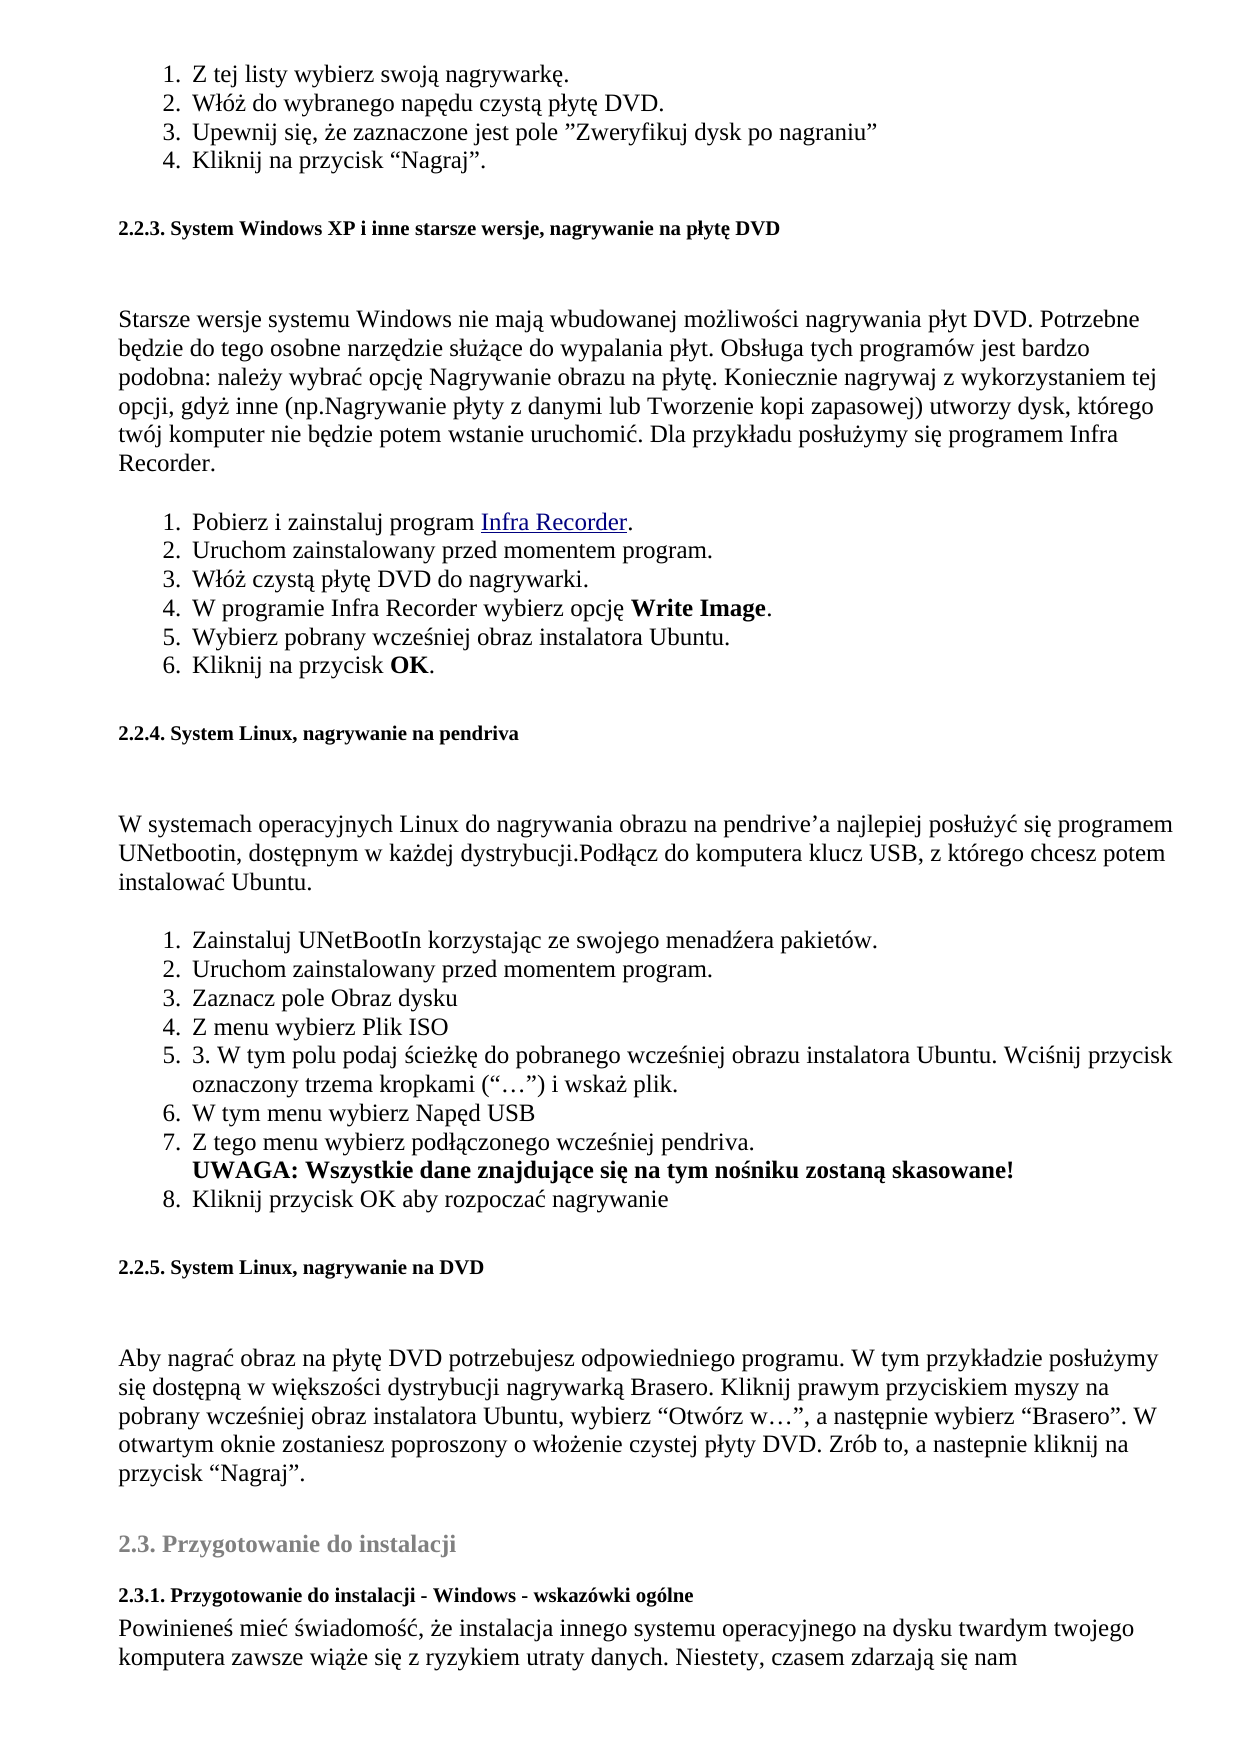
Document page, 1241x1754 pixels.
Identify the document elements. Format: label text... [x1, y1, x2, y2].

list Pobierz i zainstaluj program Infra Recorder. [162, 507, 1181, 535]
subtitle 2.2.5. System Linux, nagrywanie na DVD [118, 1255, 1181, 1279]
text Aby nagrać obraz na płytę DVD potrzebujesz odpowiedniego programu. W tym przykładzie posłużymy się dostępną w większości dystrybucji nagrywarką Brasero. Kliknij prawym przyciskiem myszy na pobrany wcześniej obraz instalatora Ubuntu, wybierz “Otwórz w…”, a następnie wybierz “Brasero”. W otwartym oknie zostaniesz poproszony o włożenie czystej płyty DVD. Zrób to, a nastepnie kliknij na przycisk “Nagraj”. [118, 1343, 1181, 1487]
subtitle 2.2.4. System Linux, nagrywanie na pendriva [118, 721, 1181, 745]
list Kliknij na przycisk “Nagraj”. [162, 145, 1181, 174]
list Uruchom zainstalowany przed momentem program. [162, 954, 1181, 983]
subtitle 2.3. Przygotowanie do instalacji [118, 1529, 1181, 1558]
text Powinieneś mieć świadomość, że instalacja innego systemu operacyjnego na dysku twardym twojego komputera zawsze wiąże się z ryzykiem utraty danych. Niestety, czasem zdarzają się nam [118, 1613, 1181, 1671]
list W tym menu wybierz Napęd USB [162, 1098, 1181, 1127]
text Starsze wersje systemu Windows nie mają wbudowanej możliwości nagrywania płyt DVD. Potrzebne będzie do tego osobne narzędzie służące do wypalania płyt. Obsługa tych programów jest bardzo podobna: należy wybrać opcję Nagrywanie obrazu na płytę. Koniecznie nagrywaj z wykorzystaniem tej opcji, gdyż inne (np.Nagrywanie płyty z danymi lub Tworzenie kopi zapasowej) utworzy dysk, którego twój komputer nie będzie potem wstanie uruchomić. Dla przykładu posłużymy się programem Infra Recorder. [118, 304, 1181, 477]
list 3. W tym polu podaj ścieżkę do pobranego wcześniej obrazu instalatora Ubuntu. Wciśnij przycisk oznaczony trzema kropkami (“…”) i wskaż plik. [162, 1040, 1181, 1098]
subtitle 2.3.1. Przygotowanie do instalacji - Windows - wskazówki ogólne [118, 1583, 1181, 1607]
list Zainstaluj UNetBootIn korzystając ze swojego menadźera pakietów. [162, 925, 1181, 954]
list Wybierz pobrany wcześniej obraz instalatora Ubuntu. [162, 622, 1181, 650]
list Z tej listy wybierz swoją nagrywarkę. [162, 59, 1181, 88]
list Z menu wybierz Plik ISO [162, 1012, 1181, 1040]
list Zaznacz pole Obraz dysku [162, 983, 1181, 1012]
list Kliknij przycisk OK aby rozpoczać nagrywanie [162, 1184, 1181, 1213]
list Włóż czystą płytę DVD do nagrywarki. [162, 564, 1181, 593]
subtitle 2.2.3. System Windows XP i inne starsze wersje, nagrywanie na płytę DVD [118, 216, 1181, 240]
list Z tego menu wybierz podłączonego wcześniej pendriva. UWAGA: Wszystkie dane znajdujące się na tym nośniku zostaną skasowane! [162, 1127, 1181, 1184]
list Upewnij się, że zaznaczone jest pole ”Zweryfikuj dysk po nagraniu” [162, 117, 1181, 145]
list Kliknij na przycisk OK. [162, 650, 1181, 679]
text W systemach operacyjnych Linux do nagrywania obrazu na pendrive’a najlepiej posłużyć się programem UNetbootin, dostępnym w każdej dystrybucji.Podłącz do komputera klucz USB, z którego chcesz potem instalować Ubuntu. [118, 809, 1181, 896]
list Włóż do wybranego napędu czystą płytę DVD. [162, 88, 1181, 117]
list W programie Infra Recorder wybierz opcję Write Image. [162, 593, 1181, 622]
list Uruchom zainstalowany przed momentem program. [162, 535, 1181, 564]
